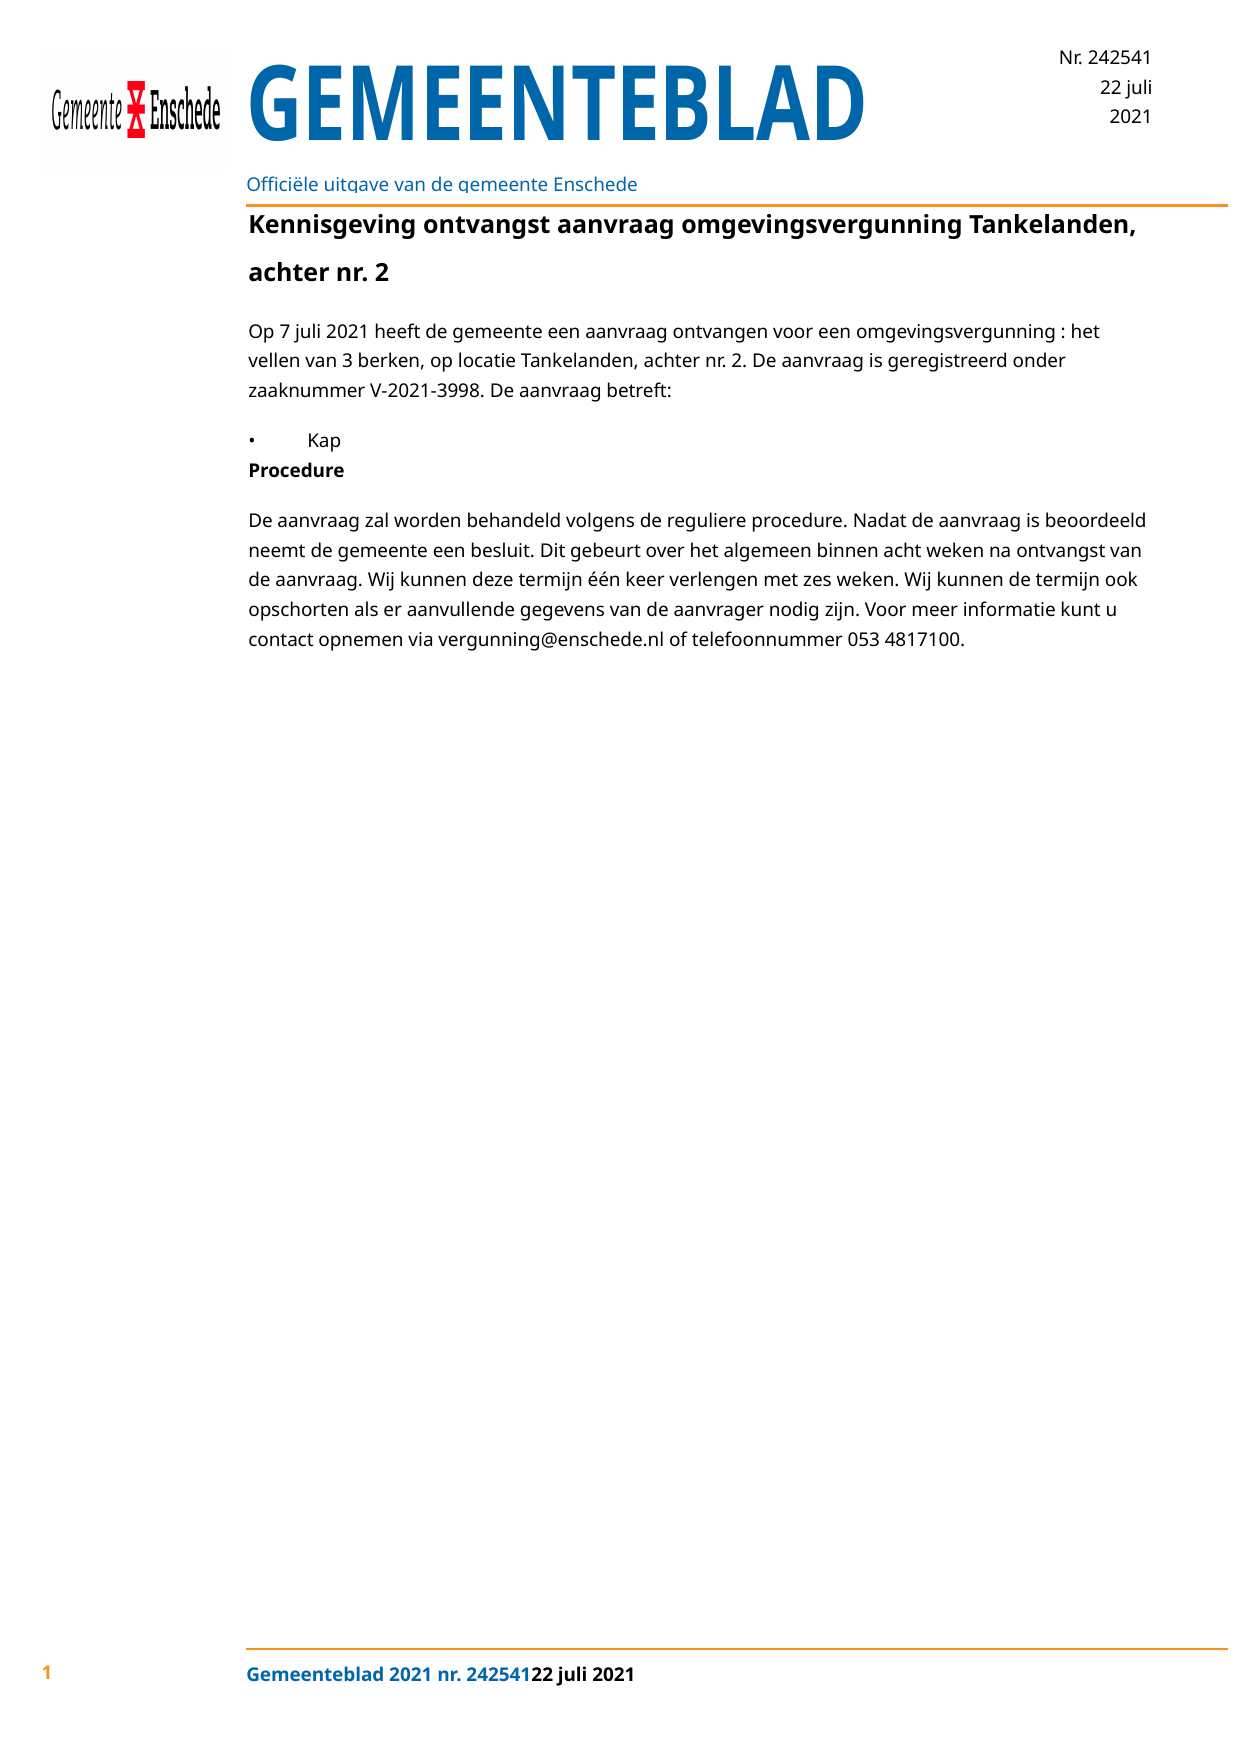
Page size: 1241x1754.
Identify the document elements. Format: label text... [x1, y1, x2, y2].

text De aanvraag zal worden behandeld volgens de reguliere procedure. Nadat de aanvraag is beoordeeld neemt de gemeente een besluit. Dit gebeurt over het algemeen binnen acht weken na ontvangst van de aanvraag. Wij kunnen deze termijn één keer verlengen met zes weken. Wij kunnen de termijn ook opschorten als er aanvullende gegevens van de aanvrager nodig zijn. Voor meer informatie kunt u contact opnemen via vergunning@enschede.nl of telefoonnummer 053 4817100. [248, 507, 1152, 652]
text Procedure [248, 457, 1152, 483]
list Kap [248, 427, 1152, 453]
picture [41, 47, 231, 172]
text Op 7 juli 2021 heeft de gemeente een aanvraag ontvangen voor een omgevingsvergunning : het vellen van 3 berken, op locatie Tankelanden, achter nr. 2. De aanvraag is geregistreerd onder zaaknummer V-2021-3998. De aanvraag betreft: [248, 318, 1152, 403]
text Kennisgeving ontvangst aanvraag omgevingsvergunning Tankelanden, achter nr. 2 [248, 207, 1152, 288]
